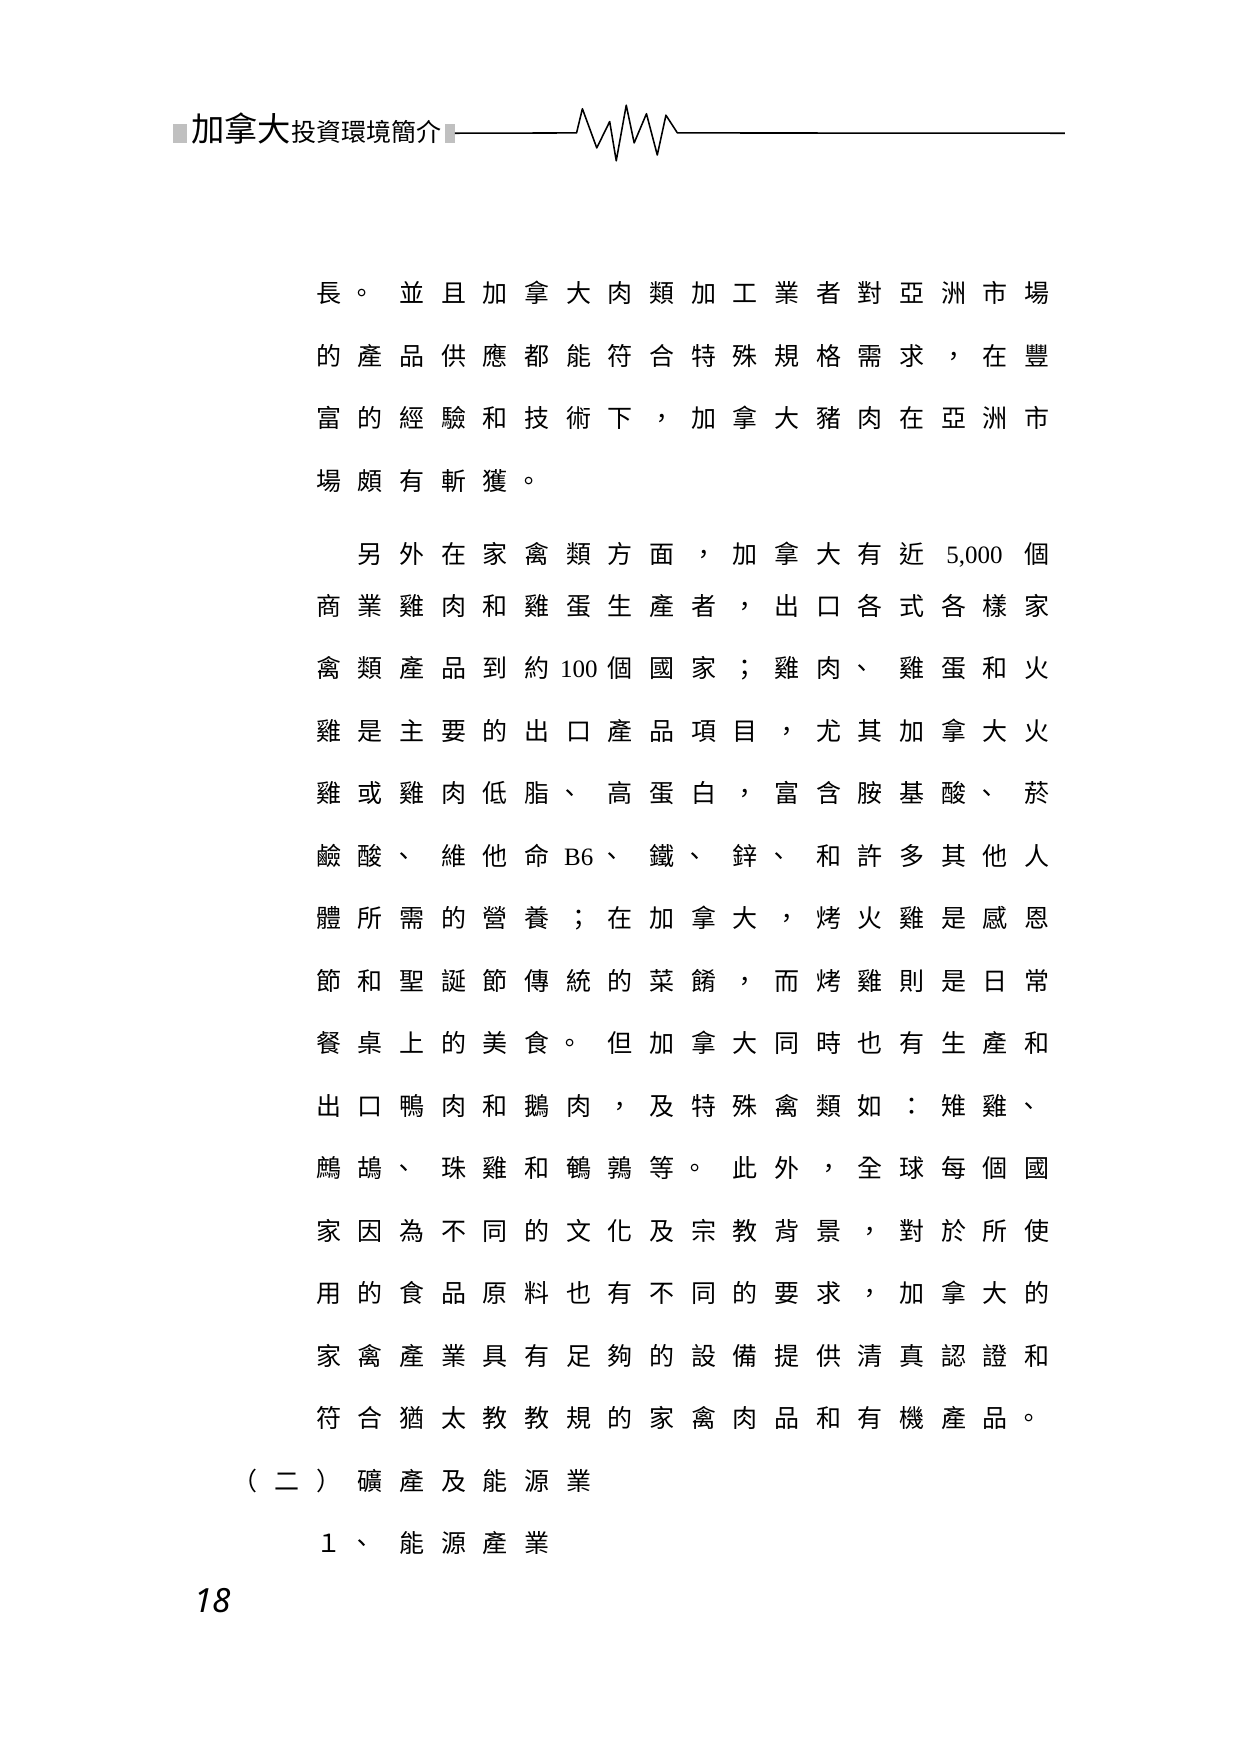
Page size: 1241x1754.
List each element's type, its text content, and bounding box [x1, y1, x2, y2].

text （二）礦產及能源業 [207, 1438, 1058, 1500]
text 另外在家禽類方面，加拿大有近5,000個商業雞肉和雞蛋生產者，出口各式各樣家禽類產品到約100個國家；雞肉、雞蛋和火雞是主要的出口產品項目，尤其加拿大火雞或雞肉低脂、高蛋白，富含胺基酸、菸鹼酸、維他命B6、鐵、鋅、和許多其他人體所需的營養；在加拿大，烤火雞是感恩節和聖誕節傳統的菜餚，而烤雞則是日常餐桌上的美食。但加拿大同時也有生產和出口鴨肉和鵝肉，及特殊禽類如：雉雞、鷓鴣、珠雞和鵪鶉等。此外，全球每個國家因為不同的文化及宗教背景，對於所使用的食品原料也有不同的要求，加拿大的家禽產業具有足夠的設備提供清真認證和符合猶太教教規的家禽肉品和有機產品。 [281, 500, 1058, 1438]
text １、能源產業 [281, 1500, 1058, 1563]
text 長。並且加拿大肉類加工業者對亞洲市場的產品供應都能符合特殊規格需求，在豐富的經驗和技術下，加拿大豬肉在亞洲市場頗有斬獲。 [281, 250, 1058, 500]
